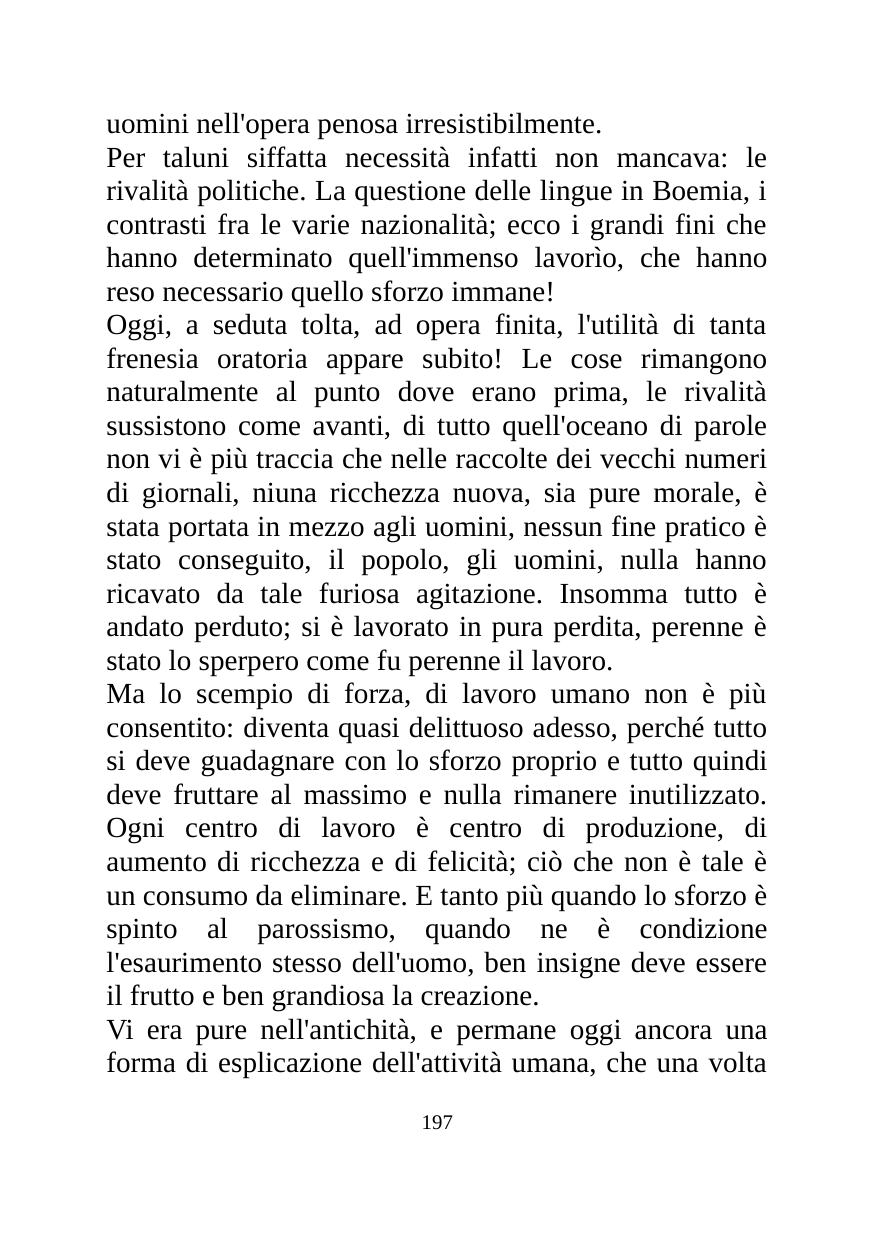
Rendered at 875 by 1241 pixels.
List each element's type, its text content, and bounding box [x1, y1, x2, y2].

text uomini nell'opera penosa irresistibilmente. [106, 106, 768, 140]
text Ma lo scempio di forza, di lavoro umano non è più consentito: diventa quasi delittuoso adesso, perché tutto si deve guadagnare con lo sforzo proprio e tutto quindi deve fruttare al massimo e nulla rimanere inutilizzato. Ogni centro di lavoro è centro di produzione, di aumento di ricchezza e di felicità; ciò che non è tale è un consumo da eliminare. E tanto più quando lo sforzo è spinto al parossismo, quando ne è condizione l'esaurimento stesso dell'uomo, ben insigne deve essere il frutto e ben grandiosa la creazione. [106, 676, 768, 1012]
text Per taluni siffatta necessità infatti non mancava: le rivalità politiche. La questione delle lingue in Boemia, i contrasti fra le varie nazionalità; ecco i grandi fini che hanno determinato quell'immenso lavorìo, che hanno reso necessario quello sforzo immane! [106, 140, 768, 307]
text Oggi, a seduta tolta, ad opera finita, l'utilità di tanta frenesia oratoria appare subito! Le cose rimangono naturalmente al punto dove erano prima, le rivalità sussistono come avanti, di tutto quell'oceano di parole non vi è più traccia che nelle raccolte dei vecchi numeri di giornali, niuna ricchezza nuova, sia pure morale, è stata portata in mezzo agli uomini, nessun fine pratico è stato conseguito, il popolo, gli uomini, nulla hanno ricavato da tale furiosa agitazione. Insomma tutto è andato perduto; si è lavorato in pura perdita, perenne è stato lo sperpero come fu perenne il lavoro. [106, 307, 768, 676]
text Vi era pure nell'antichità, e permane oggi ancora una forma di esplicazione dell'attività umana, che una volta [106, 1012, 768, 1079]
